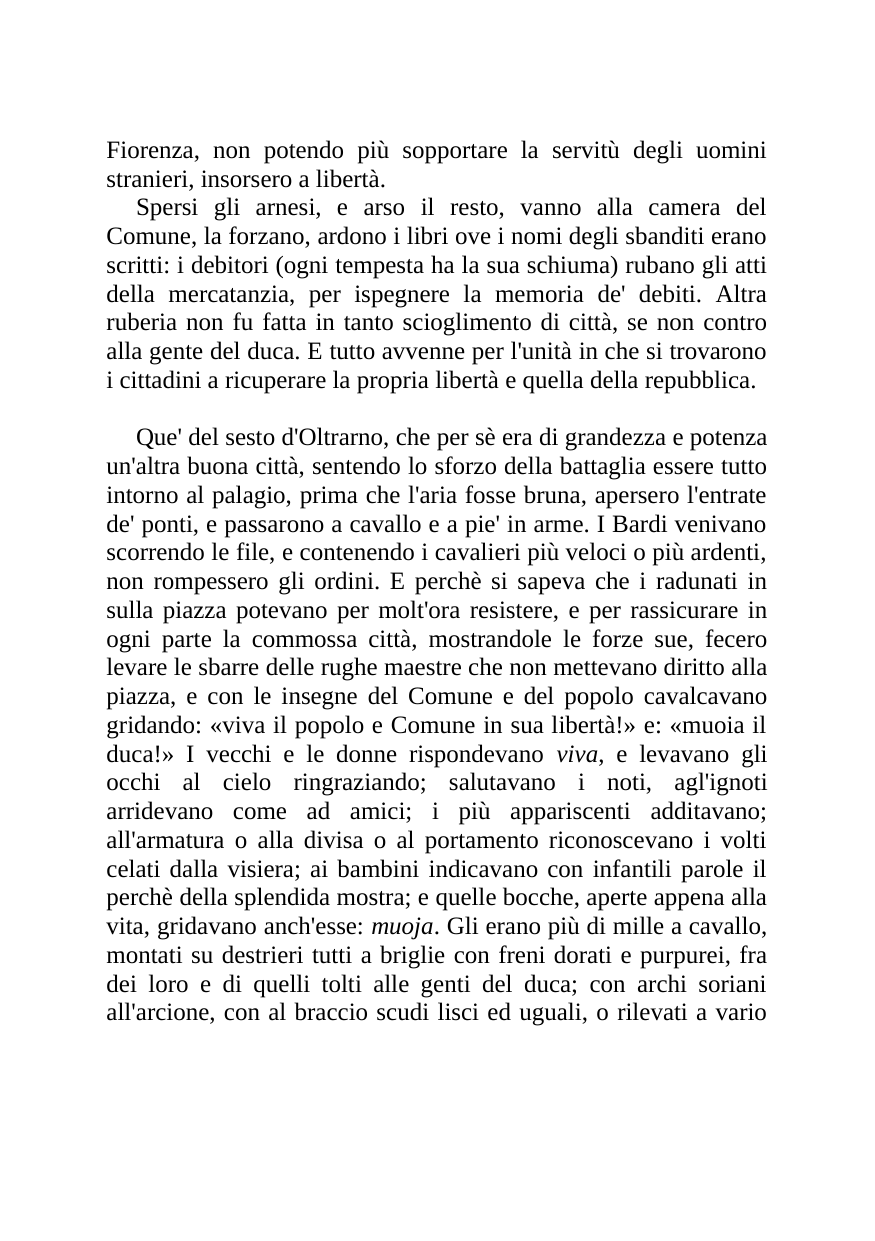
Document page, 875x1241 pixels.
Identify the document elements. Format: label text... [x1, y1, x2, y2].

text Que' del sesto d'Oltrarno, che per sè era di grandezza e potenza un'altra buona città, sentendo lo sforzo della battaglia essere tutto intorno al palagio, prima che l'aria fosse bruna, apersero l'entrate de' ponti, e passarono a cavallo e a pie' in arme. I Bardi venivano scorrendo le file, e contenendo i cavalieri più veloci o più ardenti, non rompessero gli ordini. E perchè si sapeva che i radunati in sulla piazza potevano per molt'ora resistere, e per rassicurare in ogni parte la commossa città, mostrandole le forze sue, fecero levare le sbarre delle rughe maestre che non mettevano diritto alla piazza, e con le insegne del Comune e del popolo cavalcavano gridando: «viva il popolo e Comune in sua libertà!» e: «muoia il duca!» I vecchi e le donne rispondevano viva, e levavano gli occhi al cielo ringraziando; salutavano i noti, agl'ignoti arridevano come ad amici; i più appariscenti additavano; all'armatura o alla divisa o al portamento riconoscevano i volti celati dalla visiera; ai bambini indicavano con infantili parole il perchè della splendida mostra; e quelle bocche, aperte appena alla vita, gridavano anch'esse: muoja. Gli erano più di mille a cavallo, montati su destrieri tutti a briglie con freni dorati e purpurei, fra dei loro e di quelli tolti alle genti del duca; con archi soriani all'arcione, con al braccio scudi lisci ed uguali, o rilevati a vario [106, 422, 768, 1026]
text Fiorenza, non potendo più sopportare la servitù degli uomini stranieri, insorsero a libertà. [106, 135, 768, 192]
text Spersi gli arnesi, e arso il resto, vanno alla camera del Comune, la forzano, ardono i libri ove i nomi degli sbanditi erano scritti: i debitori (ogni tempesta ha la sua schiuma) rubano gli atti della mercatanzia, per ispegnere la memoria de' debiti. Altra ruberia non fu fatta in tanto scioglimento di città, se non contro alla gente del duca. E tutto avvenne per l'unità in che si trovarono i cittadini a ricuperare la propria libertà e quella della repubblica. [106, 192, 768, 394]
